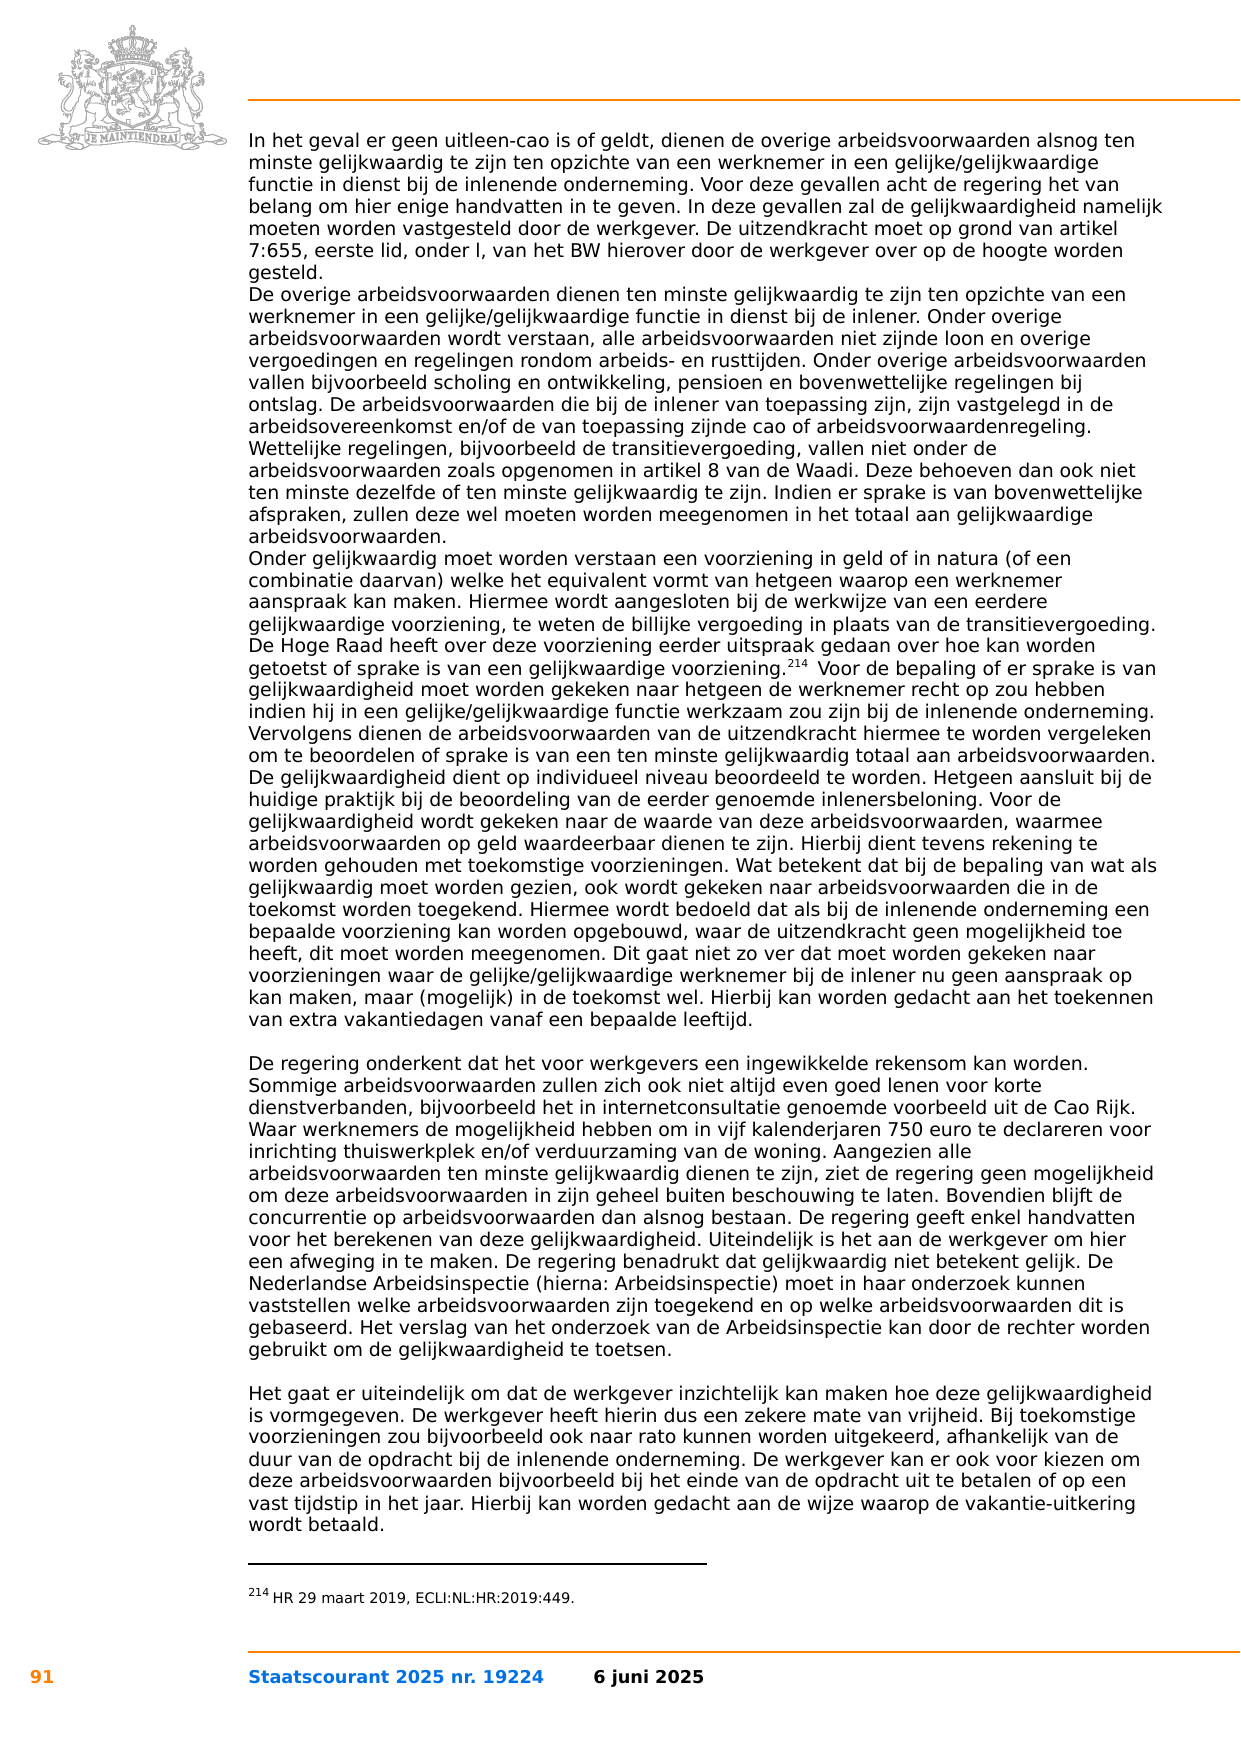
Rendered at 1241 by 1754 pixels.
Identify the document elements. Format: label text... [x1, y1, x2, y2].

text De overige arbeidsvoorwaarden dienen ten minste gelijkwaardig te zijn ten opzichte van een werknemer in een gelijke/gelijkwaardige functie in dienst bij de inlener. Onder overige arbeidsvoorwaarden wordt verstaan, alle arbeidsvoorwaarden niet zijnde loon en overige vergoedingen en regelingen rondom arbeids- en rusttijden. Onder overige arbeidsvoorwaarden vallen bijvoorbeeld scholing en ontwikkeling, pensioen en bovenwettelijke regelingen bij ontslag. De arbeidsvoorwaarden die bij de inlener van toepassing zijn, zijn vastgelegd in de arbeidsovereenkomst en/of de van toepassing zijnde cao of arbeidsvoorwaardenregeling. Wettelijke regelingen, bijvoorbeeld de transitievergoeding, vallen niet onder de arbeidsvoorwaarden zoals opgenomen in artikel 8 van de Waadi. Deze behoeven dan ook niet ten minste dezelfde of ten minste gelijkwaardig te zijn. Indien er sprake is van bovenwettelijke afspraken, zullen deze wel moeten worden meegenomen in het totaal aan gelijkwaardige arbeidsvoorwaarden. [248, 284, 1163, 547]
text De regering onderkent dat het voor werkgevers een ingewikkelde rekensom kan worden. Sommige arbeidsvoorwaarden zullen zich ook niet altijd even goed lenen voor korte dienstverbanden, bijvoorbeeld het in internetconsultatie genoemde voorbeeld uit de Cao Rijk. Waar werknemers de mogelijkheid hebben om in vijf kalenderjaren 750 euro te declareren voor inrichting thuiswerkplek en/of verduurzaming van de woning. Aangezien alle arbeidsvoorwaarden ten minste gelijkwaardig dienen te zijn, ziet de regering geen mogelijkheid om deze arbeidsvoorwaarden in zijn geheel buiten beschouwing te laten. Bovendien blijft de concurrentie op arbeidsvoorwaarden dan alsnog bestaan. De regering geeft enkel handvatten voor het berekenen van deze gelijkwaardigheid. Uiteindelijk is het aan de werkgever om hier een afweging in te maken. De regering benadrukt dat gelijkwaardig niet betekent gelijk. De Nederlandse Arbeidsinspectie (hierna: Arbeidsinspectie) moet in haar onderzoek kunnen vaststellen welke arbeidsvoorwaarden zijn toegekend en op welke arbeidsvoorwaarden dit is gebaseerd. Het verslag van het onderzoek van de Arbeidsinspectie kan door de rechter worden gebruikt om de gelijkwaardigheid te toetsen. [248, 1053, 1163, 1361]
text Het gaat er uiteindelijk om dat de werkgever inzichtelijk kan maken hoe deze gelijkwaardigheid is vormgegeven. De werkgever heeft hierin dus een zekere mate van vrijheid. Bij toekomstige voorzieningen zou bijvoorbeeld ook naar rato kunnen worden uitgekeerd, afhankelijk van de duur van de opdracht bij de inlenende onderneming. De werkgever kan er ook voor kiezen om deze arbeidsvoorwaarden bijvoorbeeld bij het einde van de opdracht uit te betalen of op een vast tijdstip in het jaar. Hierbij kan worden gedacht aan de wijze waarop de vakantie-uitkering wordt betaald. [248, 1382, 1163, 1536]
picture [38, 25, 227, 150]
text Onder gelijkwaardig moet worden verstaan een voorziening in geld of in natura (of een combinatie daarvan) welke het equivalent vormt van hetgeen waarop een werknemer aanspraak kan maken. Hiermee wordt aangesloten bij de werkwijze van een eerdere gelijkwaardige voorziening, te weten de billijke vergoeding in plaats van de transitievergoeding. De Hoge Raad heeft over deze voorziening eerder uitspraak gedaan over hoe kan worden getoetst of sprake is van een gelijkwaardige voorziening. Voor de bepaling of er sprake is van gelijkwaardigheid moet worden gekeken naar hetgeen de werknemer recht op zou hebben indien hij in een gelijke/gelijkwaardige functie werkzaam zou zijn bij de inlenende onderneming. Vervolgens dienen de arbeidsvoorwaarden van de uitzendkracht hiermee te worden vergeleken om te beoordelen of sprake is van een ten minste gelijkwaardig totaal aan arbeidsvoorwaarden. De gelijkwaardigheid dient op individueel niveau beoordeeld te worden. Hetgeen aansluit bij de huidige praktijk bij de beoordeling van de eerder genoemde inlenersbeloning. Voor de gelijkwaardigheid wordt gekeken naar de waarde van deze arbeidsvoorwaarden, waarmee arbeidsvoorwaarden op geld waardeerbaar dienen te zijn. Hierbij dient tevens rekening te worden gehouden met toekomstige voorzieningen. Wat betekent dat bij de bepaling van wat als gelijkwaardig moet worden gezien, ook wordt gekeken naar arbeidsvoorwaarden die in de toekomst worden toegekend. Hiermee wordt bedoeld dat als bij de inlenende onderneming een bepaalde voorziening kan worden opgebouwd, waar de uitzendkracht geen mogelijkheid toe heeft, dit moet worden meegenomen. Dit gaat niet zo ver dat moet worden gekeken naar voorzieningen waar de gelijke/gelijkwaardige werknemer bij de inlener nu geen aanspraak op kan maken, maar (mogelijk) in de toekomst wel. Hierbij kan worden gedacht aan het toekennen van extra vakantiedagen vanaf een bepaalde leeftijd. [248, 547, 1163, 1031]
text In het geval er geen uitleen-cao is of geldt, dienen de overige arbeidsvoorwaarden alsnog ten minste gelijkwaardig te zijn ten opzichte van een werknemer in een gelijke/gelijkwaardige functie in dienst bij de inlenende onderneming. Voor deze gevallen acht de regering het van belang om hier enige handvatten in te geven. In deze gevallen zal de gelijkwaardigheid namelijk moeten worden vastgesteld door de werkgever. De uitzendkracht moet op grond van artikel 7:655, eerste lid, onder l, van het BW hierover door de werkgever over op de hoogte worden gesteld. [248, 130, 1163, 284]
text HR 29 maart 2019, ECLI:NL:HR:2019:449. [248, 1586, 1163, 1608]
